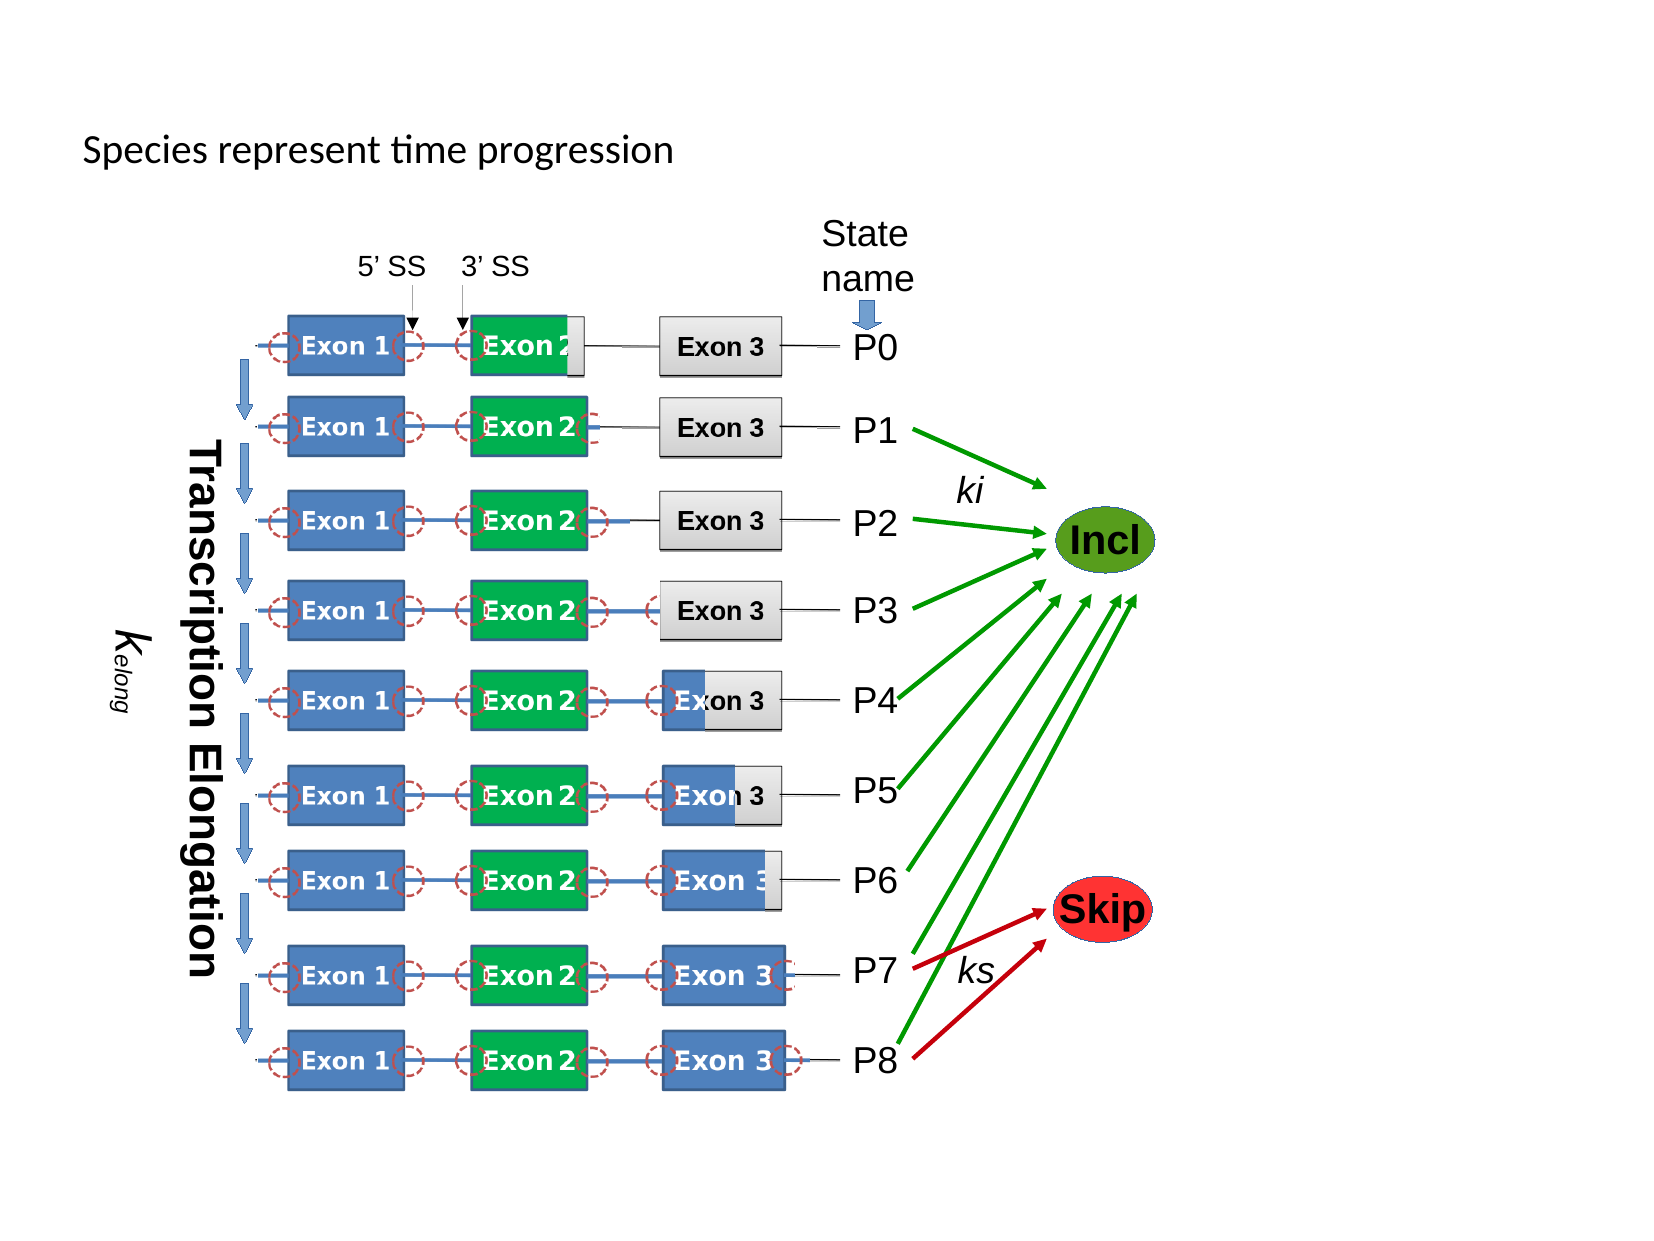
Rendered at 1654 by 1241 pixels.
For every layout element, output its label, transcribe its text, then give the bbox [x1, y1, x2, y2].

text_box [239, 713, 252, 774]
text_box 3’ SS [446, 240, 582, 300]
text_box kelong [116, 711, 121, 736]
picture [252, 663, 841, 736]
picture [252, 843, 841, 916]
picture [252, 758, 841, 831]
text_box P8 [841, 1028, 943, 1086]
text_box P6 [841, 848, 943, 906]
picture [252, 483, 841, 556]
picture [252, 1023, 841, 1096]
text_box P5 [841, 758, 943, 816]
title Species represent time progression [82, 49, 1571, 257]
text_box P4 [841, 668, 943, 726]
text_box [236, 359, 252, 420]
text_box [852, 300, 882, 330]
text_box P0 [837, 315, 943, 372]
text_box P3 [841, 578, 943, 636]
text_box ks [942, 938, 1063, 996]
text_box Transcription Elongation [121, 424, 239, 1046]
text_box P7 [841, 938, 942, 996]
text_box State name [806, 201, 972, 301]
text_box ki [941, 458, 1062, 516]
text_box Incl [1055, 506, 1156, 574]
text_box [239, 623, 252, 684]
picture [252, 573, 841, 646]
text_box Skip [1053, 876, 1153, 943]
text_box P1 [841, 398, 943, 456]
text_box 5’ SS [342, 240, 446, 300]
text_box P2 [841, 491, 943, 549]
picture [252, 938, 841, 1011]
text_box [239, 443, 252, 504]
text_box [239, 533, 252, 594]
picture [252, 390, 841, 462]
picture [252, 309, 841, 381]
text_box [239, 893, 252, 954]
text_box [239, 983, 252, 1044]
text_box [239, 803, 252, 864]
